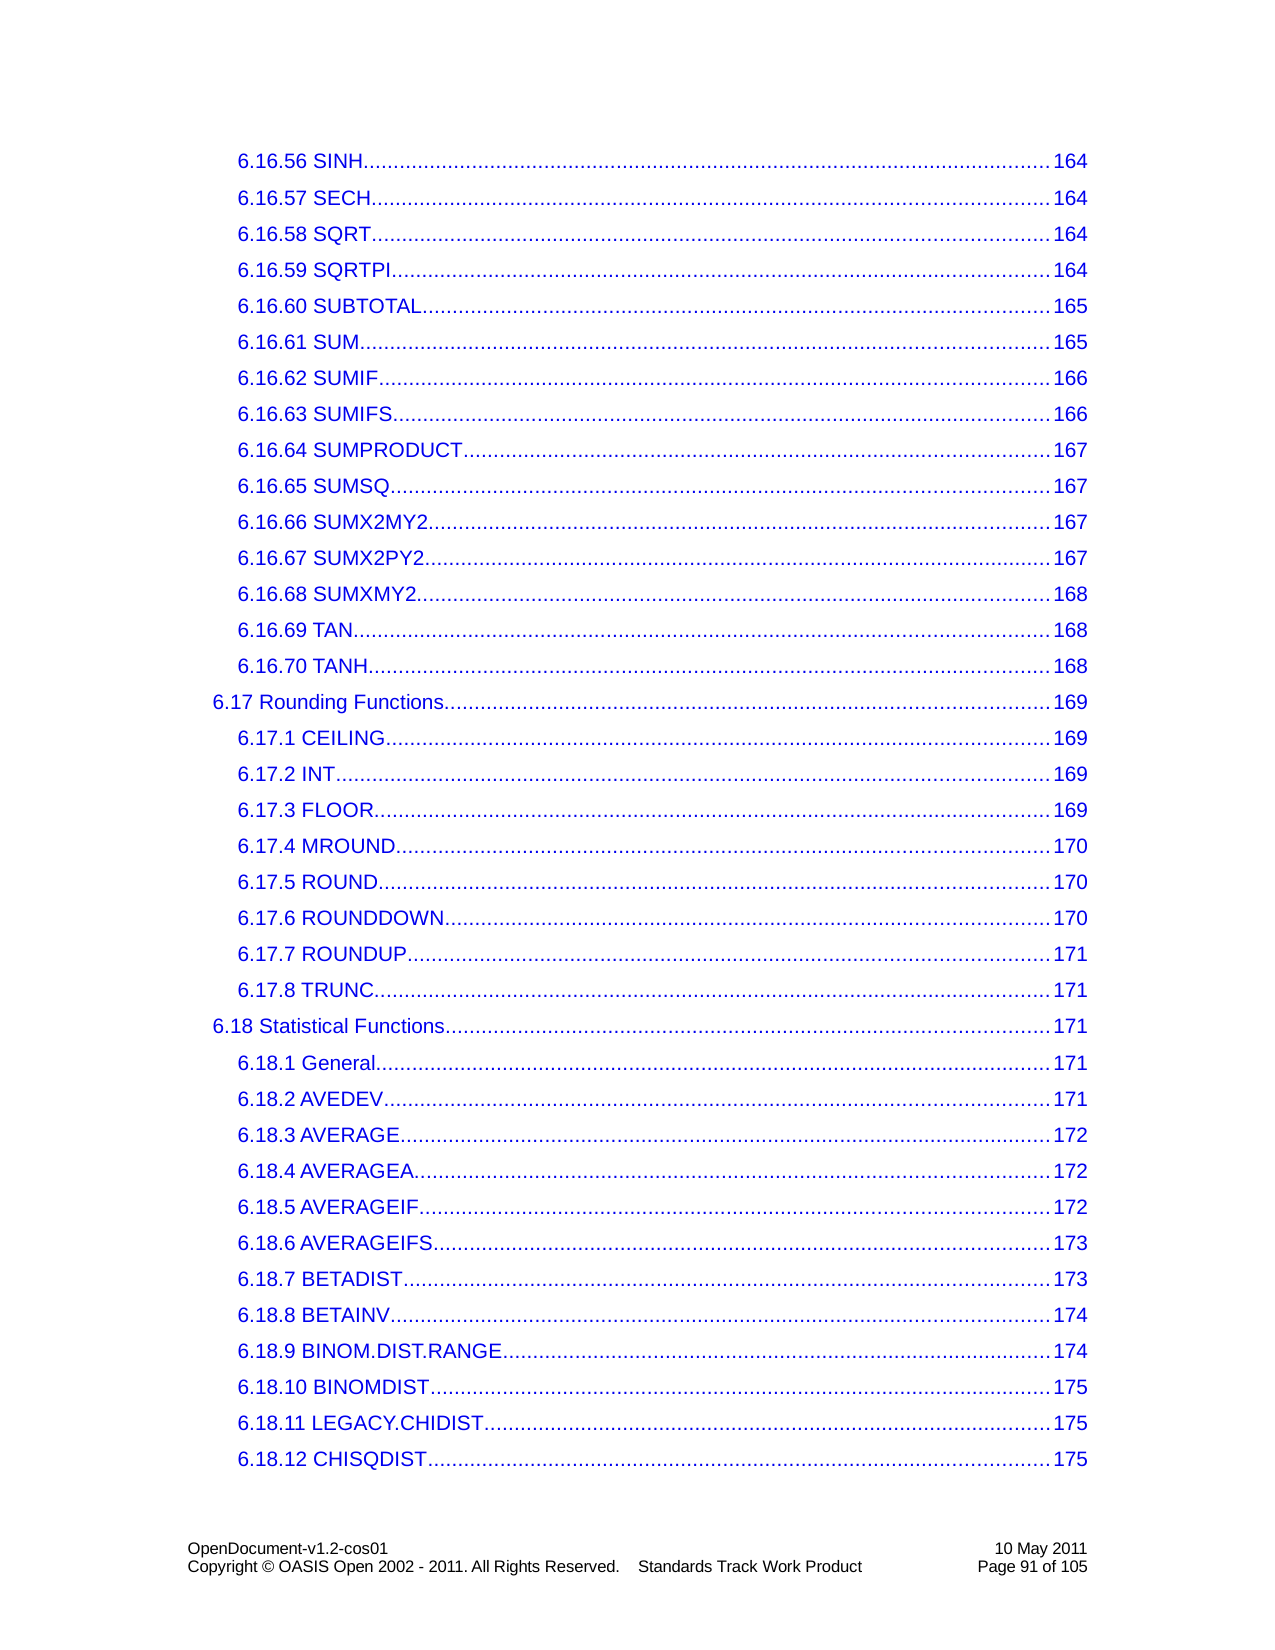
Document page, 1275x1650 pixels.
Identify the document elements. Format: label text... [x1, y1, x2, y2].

text 6.16.65 SUMSQ 167 [237, 474, 1088, 498]
text 6.17.8 TRUNC 171 [237, 979, 1088, 1002]
text 6.16.58 SQRT 164 [237, 222, 1088, 246]
text 6.18.12 CHISQDIST 175 [237, 1447, 1088, 1471]
text 6.16.59 SQRTPI 164 [237, 258, 1088, 282]
text 6.18.4 AVERAGEA 172 [237, 1159, 1088, 1183]
text 6.16.63 SUMIFS 166 [237, 402, 1088, 426]
text 6.18.6 AVERAGEIFS 173 [237, 1231, 1088, 1255]
text 6.18.5 AVERAGEIF 172 [237, 1195, 1088, 1219]
text 6.18.9 BINOM.DIST.RANGE 174 [237, 1339, 1088, 1363]
text 6.18.8 BETAINV 174 [237, 1303, 1088, 1327]
text 6.17.5 ROUND 170 [237, 871, 1088, 894]
text 6.16.56 SINH 164 [237, 150, 1088, 173]
text 6.16.57 SECH 164 [237, 186, 1088, 209]
text 6.17.4 MROUND 170 [237, 835, 1088, 858]
text 6.16.62 SUMIF 166 [237, 366, 1088, 390]
text 6.16.61 SUM 165 [237, 330, 1088, 354]
text 6.18.2 AVEDEV 171 [237, 1087, 1088, 1111]
text 6.17.7 ROUNDUP 171 [237, 943, 1088, 966]
text 6.18.7 BETADIST 173 [237, 1267, 1088, 1291]
text 6.18 Statistical Functions 171 [212, 1015, 1088, 1038]
text 6.16.67 SUMX2PY2 167 [237, 546, 1088, 570]
text 6.17.1 CEILING 169 [237, 727, 1088, 750]
text 6.18.11 LEGACY.CHIDIST 175 [237, 1411, 1088, 1435]
text 6.18.1 General 171 [237, 1051, 1088, 1074]
text 6.16.70 TANH 168 [237, 654, 1088, 678]
text 6.17.3 FLOOR 169 [237, 799, 1088, 822]
text 6.16.69 TAN 168 [237, 618, 1088, 642]
text 6.16.60 SUBTOTAL 165 [237, 294, 1088, 318]
text 6.16.64 SUMPRODUCT 167 [237, 438, 1088, 462]
text 6.16.66 SUMX2MY2 167 [237, 510, 1088, 534]
text 6.17 Rounding Functions 169 [212, 691, 1088, 714]
text 6.17.2 INT 169 [237, 763, 1088, 786]
text 6.16.68 SUMXMY2 168 [237, 582, 1088, 606]
text 6.18.10 BINOMDIST 175 [237, 1375, 1088, 1399]
text 6.18.3 AVERAGE 172 [237, 1123, 1088, 1147]
text 6.17.6 ROUNDDOWN 170 [237, 907, 1088, 930]
